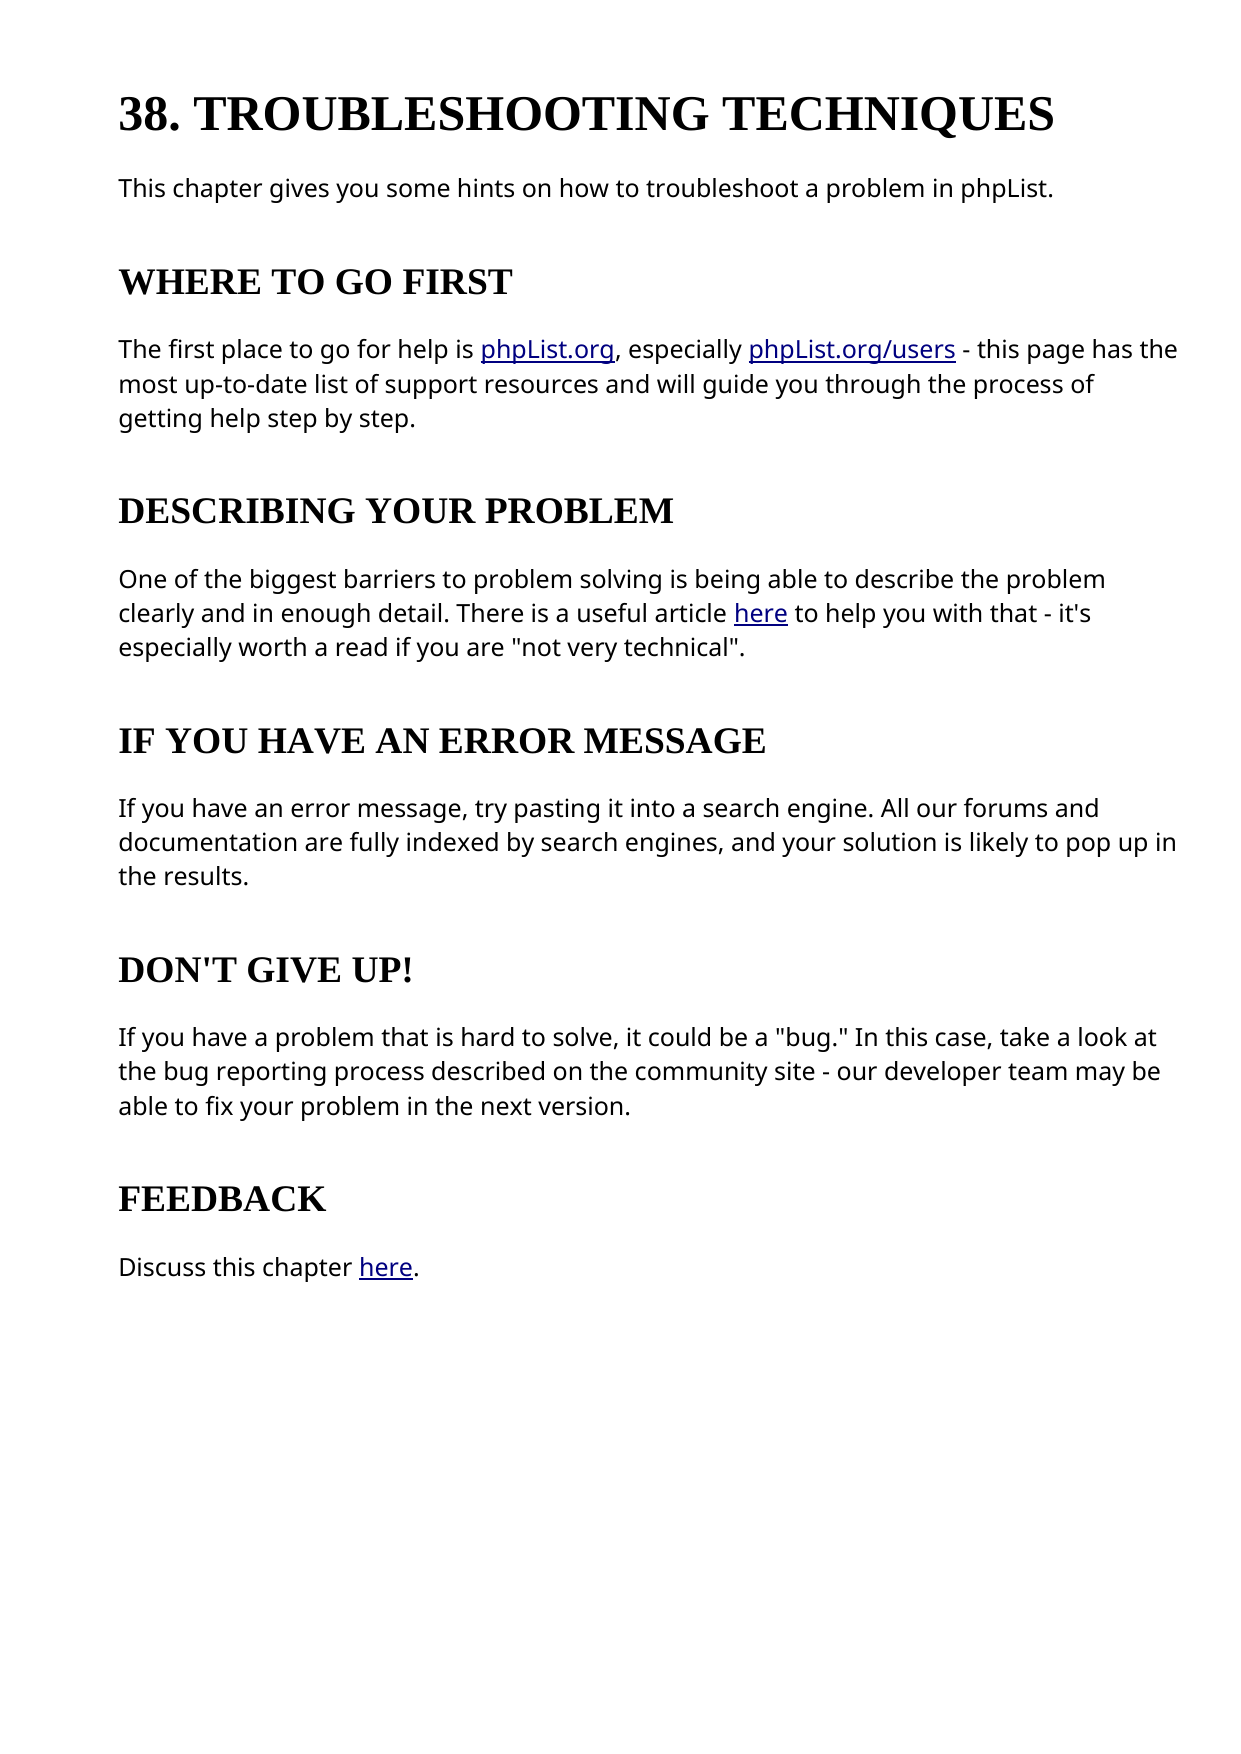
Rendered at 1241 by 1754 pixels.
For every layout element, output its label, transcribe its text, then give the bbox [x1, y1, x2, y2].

subtitle Feedback [118, 1177, 1181, 1220]
text The first place to go for help is phpList.org, especially phpList.org/users - this page has the most up-to-date list of support resources and will guide you through the process of getting help step by step. [118, 332, 1181, 434]
subtitle Don't give up! [118, 947, 1181, 991]
text Discuss this chapter here. [118, 1249, 1181, 1283]
text This chapter gives you some hints on how to troubleshoot a problem in phpList. [118, 171, 1181, 205]
subtitle Where to go first [118, 259, 1181, 303]
subtitle 38. Troubleshooting Techniques [118, 84, 1181, 142]
subtitle If you have an error message [118, 718, 1181, 761]
subtitle Describing your problem [118, 489, 1181, 532]
text If you have a problem that is hard to solve, it could be a "bug." In this case, take a look at the bug reporting process described on the community site - our developer team may be able to fix your problem in the next version. [118, 1020, 1181, 1122]
text One of the biggest barriers to problem solving is being able to describe the problem clearly and in enough detail. There is a useful article here to help you with that - it's especially worth a read if you are "not very technical". [118, 561, 1181, 664]
text If you have an error message, try pasting it into a search engine. All our forums and documentation are fully indexed by search engines, and your solution is likely to pop up in the results. [118, 791, 1181, 893]
